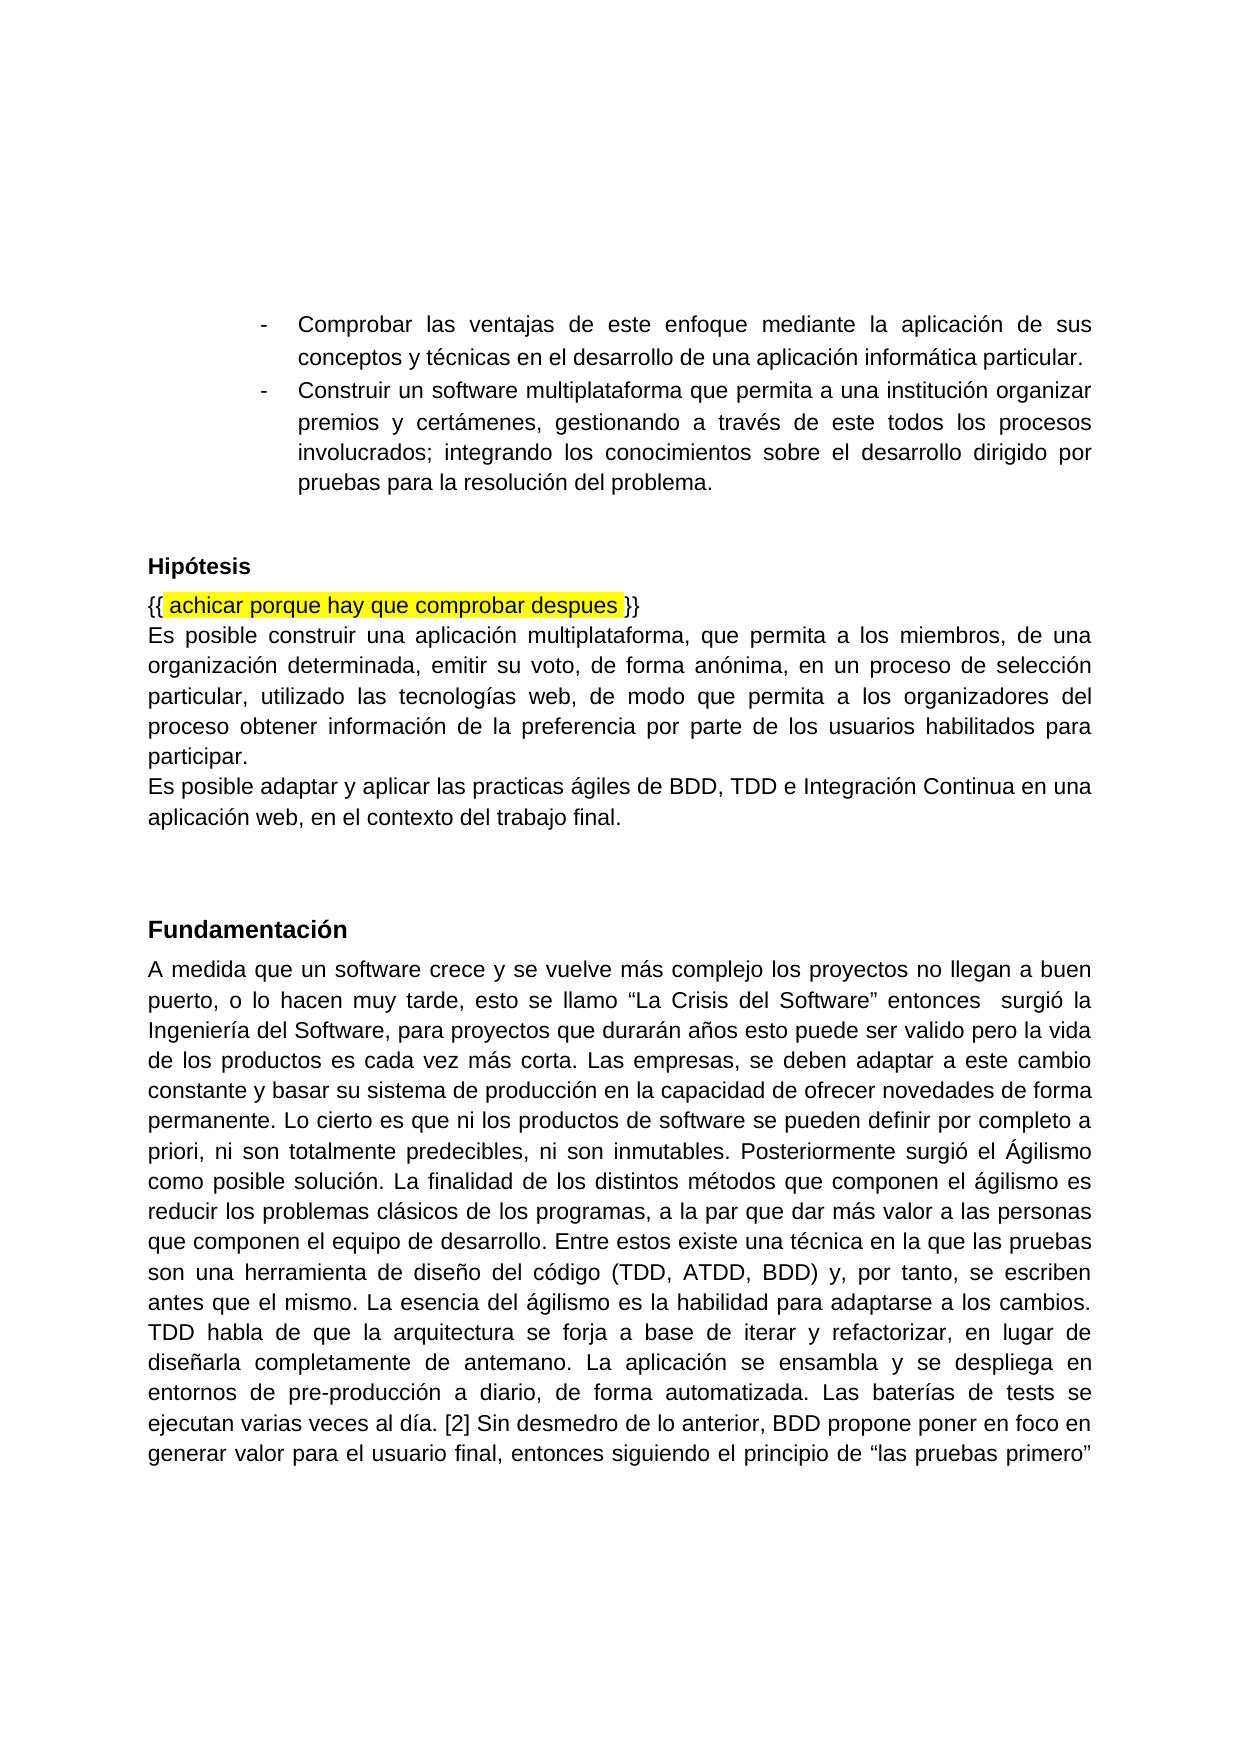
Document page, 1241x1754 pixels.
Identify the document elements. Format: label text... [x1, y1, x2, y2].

text A medida que un software crece y se vuelve más complejo los proyectos no llegan a buen puerto, o lo hacen muy tarde, esto se llamo “La Crisis del Software” entonces surgió la Ingeniería del Software, para proyectos que durarán años esto puede ser valido pero la vida de los productos es cada vez más corta. Las empresas, se deben adaptar a este cambio constante y basar su sistema de producción en la capacidad de ofrecer novedades de forma permanente. Lo cierto es que ni los productos de software se pueden definir por completo a priori, ni son totalmente predecibles, ni son inmutables. Posteriormente surgió el Ágilismo como posible solución. La finalidad de los distintos métodos que componen el ágilismo es reducir los problemas clásicos de los programas, a la par que dar más valor a las personas que componen el equipo de desarrollo. Entre estos existe una técnica en la que las pruebas son una herramienta de diseño del código (TDD, ATDD, BDD) y, por tanto, se escriben antes que el mismo. La esencia del ágilismo es la habilidad para adaptarse a los cambios. TDD habla de que la arquitectura se forja a base de iterar y refactorizar, en lugar de diseñarla completamente de antemano. La aplicación se ensambla y se despliega en entornos de pre-producción a diario, de forma automatizada. Las baterías de tests se ejecutan varias veces al día. [2] Sin desmedro de lo anterior, BDD propone poner en foco en generar valor para el usuario final, entonces siguiendo el principio de “las pruebas primero” [148, 956, 1093, 1466]
list Comprobar las ventajas de este enfoque mediante la aplicación de sus conceptos y técnicas en el desarrollo de una aplicación informática particular. [260, 308, 1093, 370]
text Es posible construir una aplicación multiplataforma, que permita a los miembros, de una organización determinada, emitir su voto, de forma anónima, en un proceso de selección particular, utilizado las tecnologías web, de modo que permita a los organizadores del proceso obtener información de la preferencia por parte de los usuarios habilitados para participar. [148, 622, 1093, 769]
subtitle Fundamentación [148, 915, 1093, 944]
text {{ achicar porque hay que comprobar despues }} [148, 592, 1093, 618]
subtitle Hipótesis [148, 553, 1093, 579]
list Construir un software multiplataforma que permita a una institución organizar premios y certámenes, gestionando a través de este todos los procesos involucrados; integrando los conocimientos sobre el desarrollo dirigido por pruebas para la resolución del problema. [260, 374, 1093, 496]
text Es posible adaptar y aplicar las practicas ágiles de BDD, TDD e Integración Continua en una aplicación web, en el contexto del trabajo final. [148, 773, 1093, 830]
